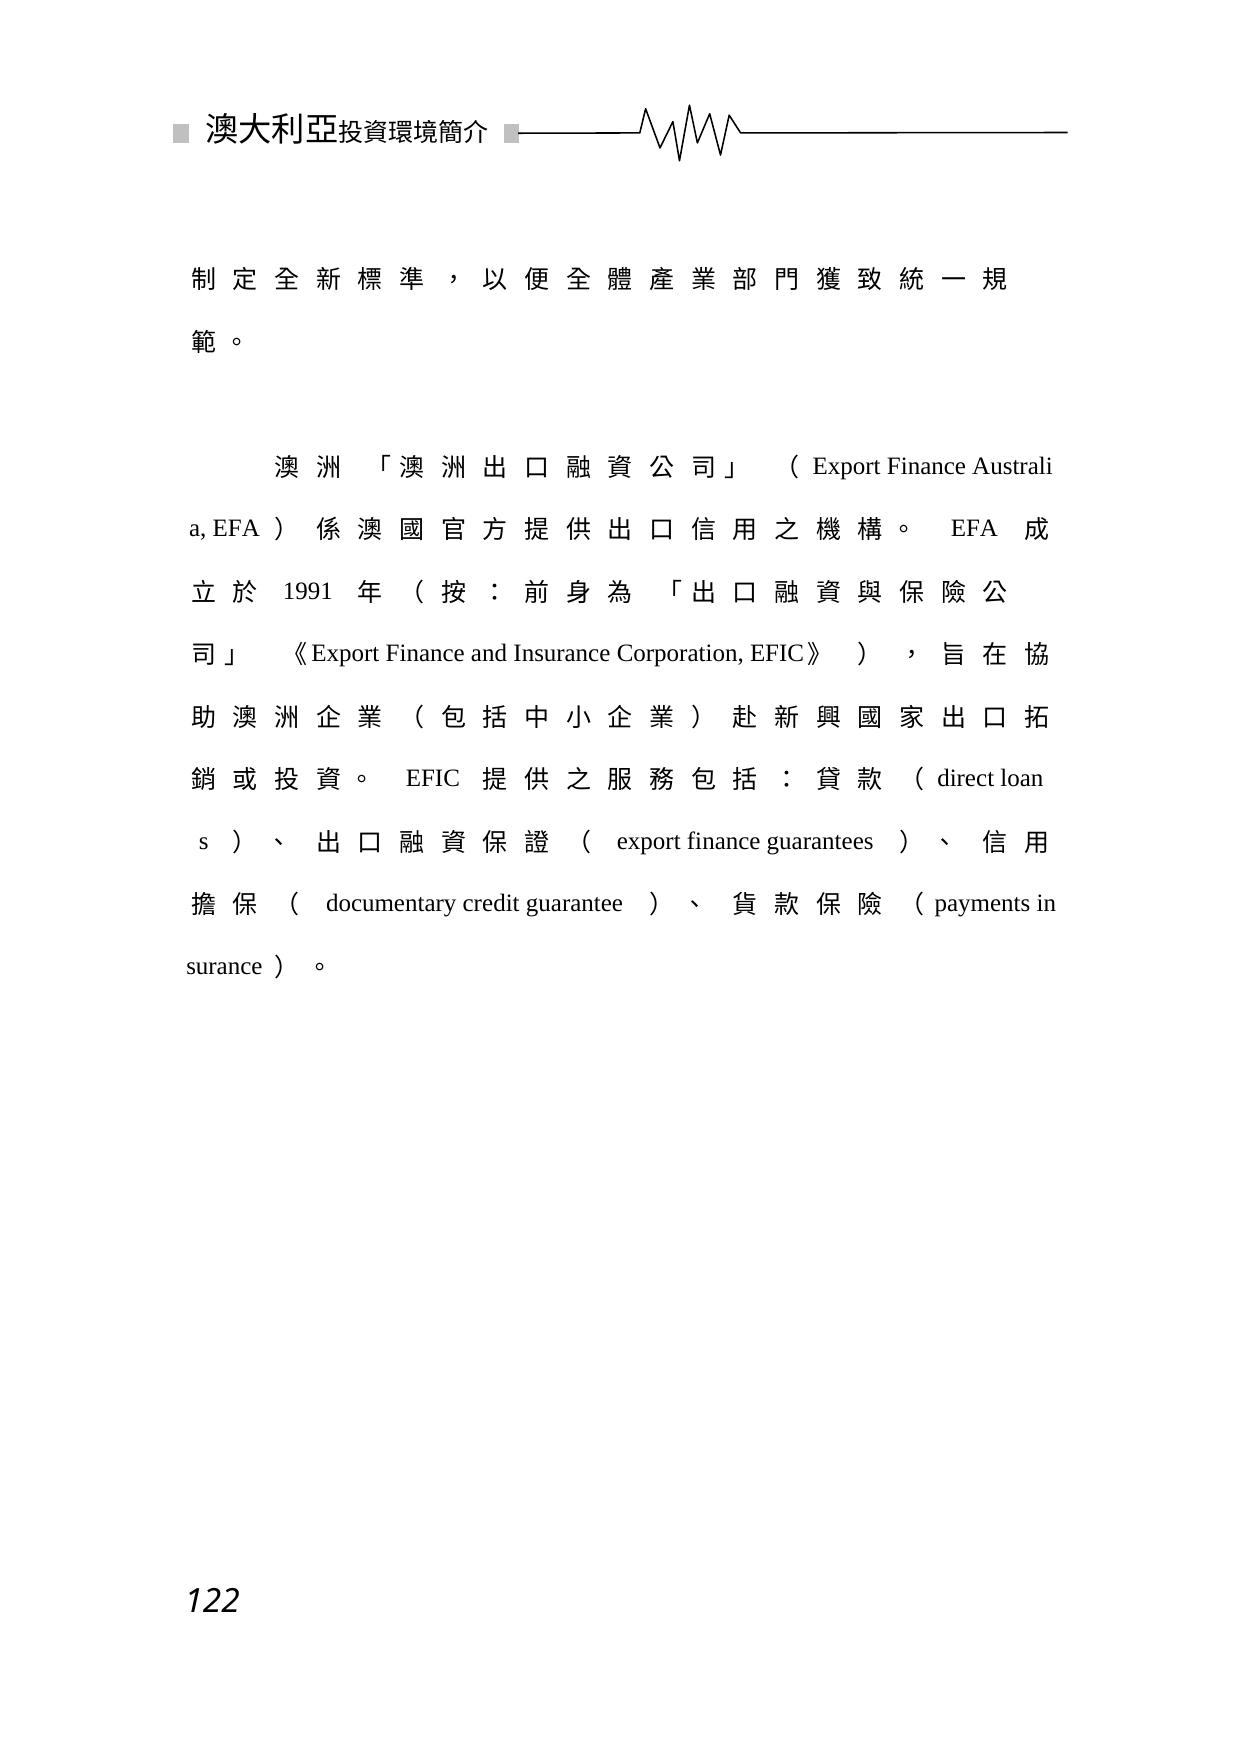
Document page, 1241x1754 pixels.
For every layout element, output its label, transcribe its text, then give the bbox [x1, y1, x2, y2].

text 澳洲「澳洲出口融資公司」（Export Finance Australia, EFA）係澳國官方提供出口信用之機構。EFA成立於1991年（按：前身為「出口融資與保險公司」《Export Finance and Insurance Corporation, EFIC》），旨在協助澳洲企業（包括中小企業）赴新興國家出口拓銷或投資。EFIC提供之服務包括：貸款（direct loans）、出口融資保證（export finance guarantees）、信用擔保（documentary credit guarantee）、貨款保險（payments insurance）。 [183, 424, 1058, 986]
text 制定全新標準，以便全體產業部門獲致統一規範。 [183, 236, 1058, 361]
